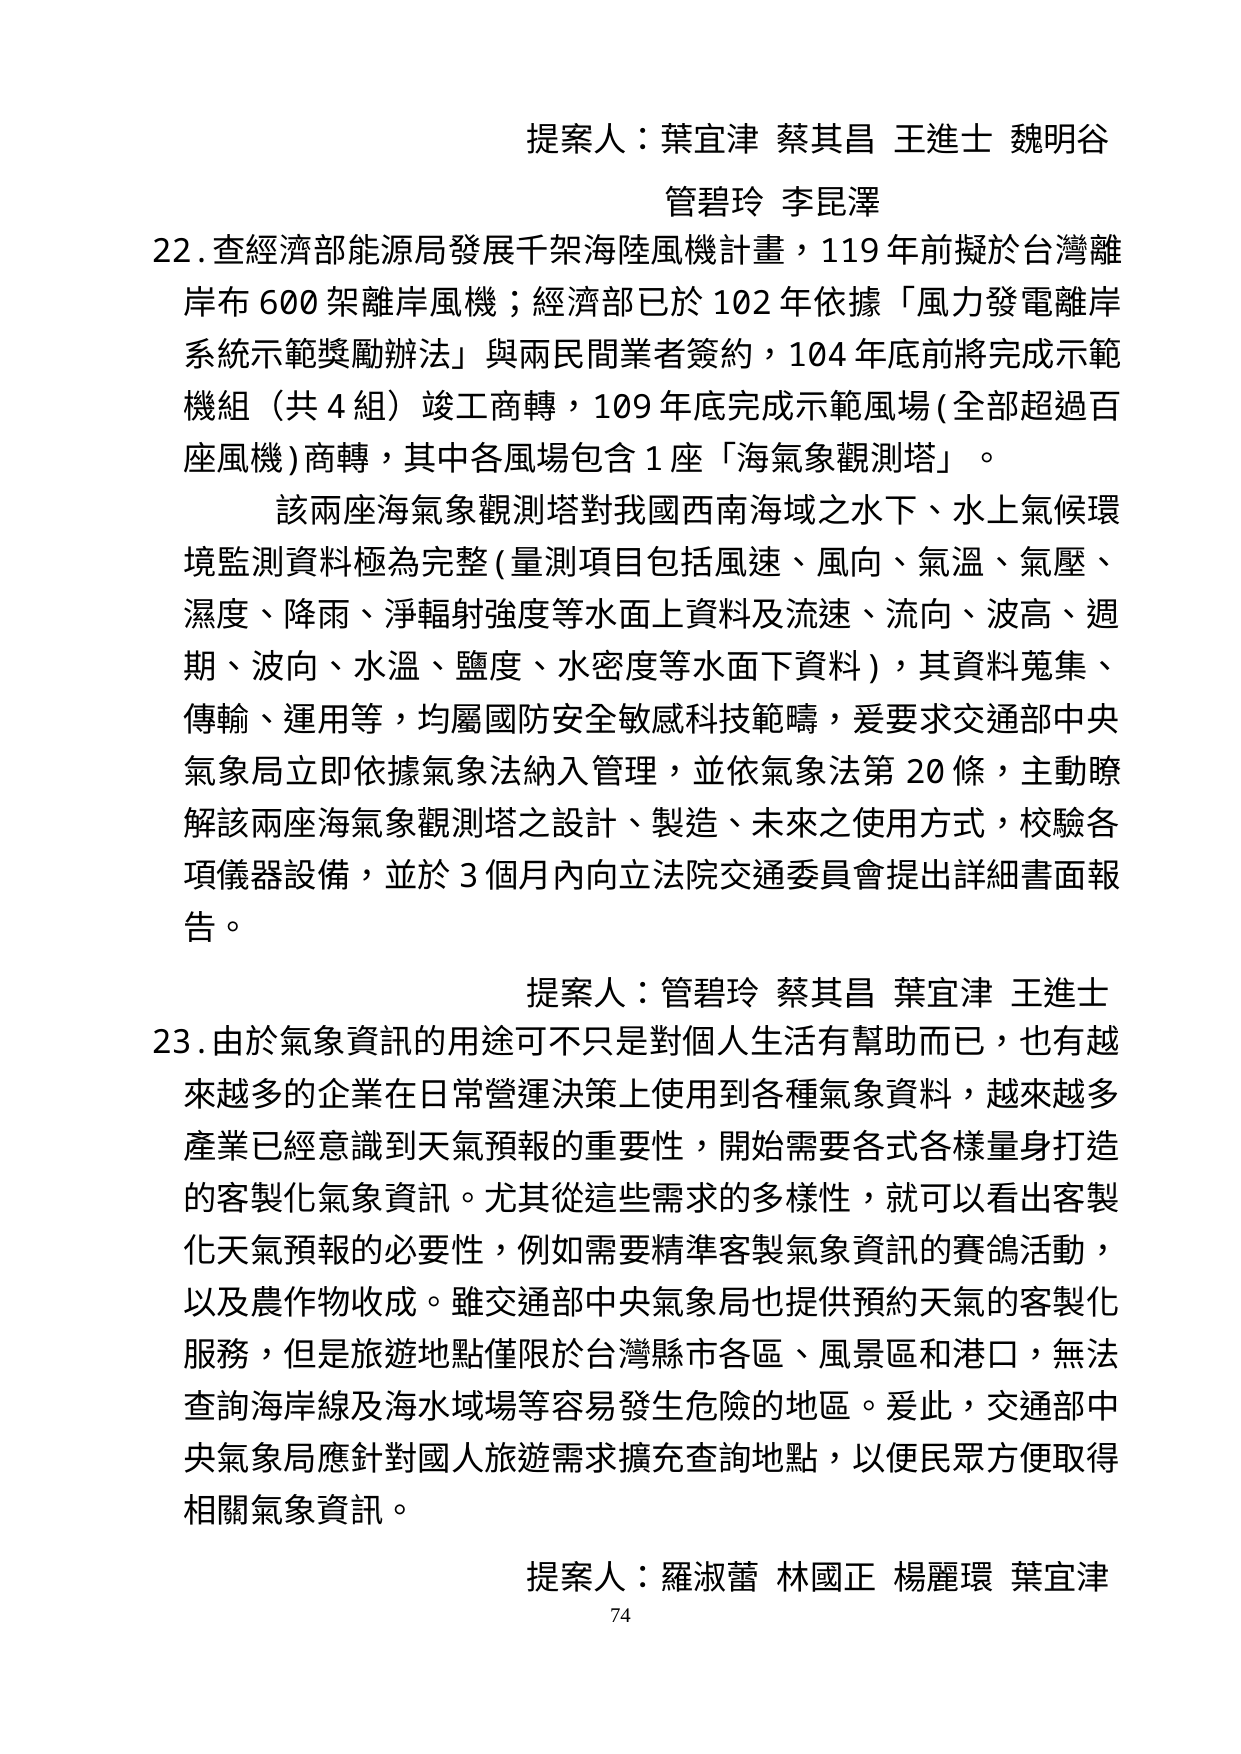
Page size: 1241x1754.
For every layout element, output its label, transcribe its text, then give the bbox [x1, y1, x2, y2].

text 管碧玲 李昆澤 [664, 158, 1122, 221]
text 22.查經濟部能源局發展千架海陸風機計畫，119年前擬於台灣離岸布600架離岸風機；經濟部已於102年依據「風力發電離岸系統示範獎勵辦法」與兩民間業者簽約，104年底前將完成示範機組（共4組）竣工商轉，109年底完成示範風場(全部超過百座風機)商轉，其中各風場包含1座「海氣象觀測塔」。 [151, 221, 1122, 481]
text 該兩座海氣象觀測塔對我國西南海域之水下、水上氣候環境監測資料極為完整(量測項目包括風速、風向、氣溫、氣壓、濕度、降雨、淨輻射強度等水面上資料及流速、流向、波高、週期、波向、水溫、鹽度、水密度等水面下資料)，其資料蒐集、傳輸、運用等，均屬國防安全敏感科技範疇，爰要求交通部中央氣象局立即依據氣象法納入管理，並依氣象法第20條，主動瞭解該兩座海氣象觀測塔之設計、製造、未來之使用方式，校驗各項儀器設備，並於3個月內向立法院交通委員會提出詳細書面報告。 [151, 481, 1122, 950]
text 提案人：管碧玲 蔡其昌 葉宜津 王進士 [526, 950, 1122, 1012]
text 23.由於氣象資訊的用途可不只是對個人生活有幫助而已，也有越來越多的企業在日常營運決策上使用到各種氣象資料，越來越多產業已經意識到天氣預報的重要性，開始需要各式各樣量身打造的客製化氣象資訊。尤其從這些需求的多樣性，就可以看出客製化天氣預報的必要性，例如需要精準客製氣象資訊的賽鴿活動，以及農作物收成。雖交通部中央氣象局也提供預約天氣的客製化服務，但是旅遊地點僅限於台灣縣市各區、風景區和港口，無法查詢海岸線及海水域場等容易發生危險的地區。爰此，交通部中央氣象局應針對國人旅遊需求擴充查詢地點，以便民眾方便取得相關氣象資訊。 [151, 1012, 1122, 1533]
text 提案人：羅淑蕾 林國正 楊麗環 葉宜津 [526, 1533, 1122, 1596]
text 提案人：葉宜津 蔡其昌 王進士 魏明谷 [526, 96, 1122, 158]
